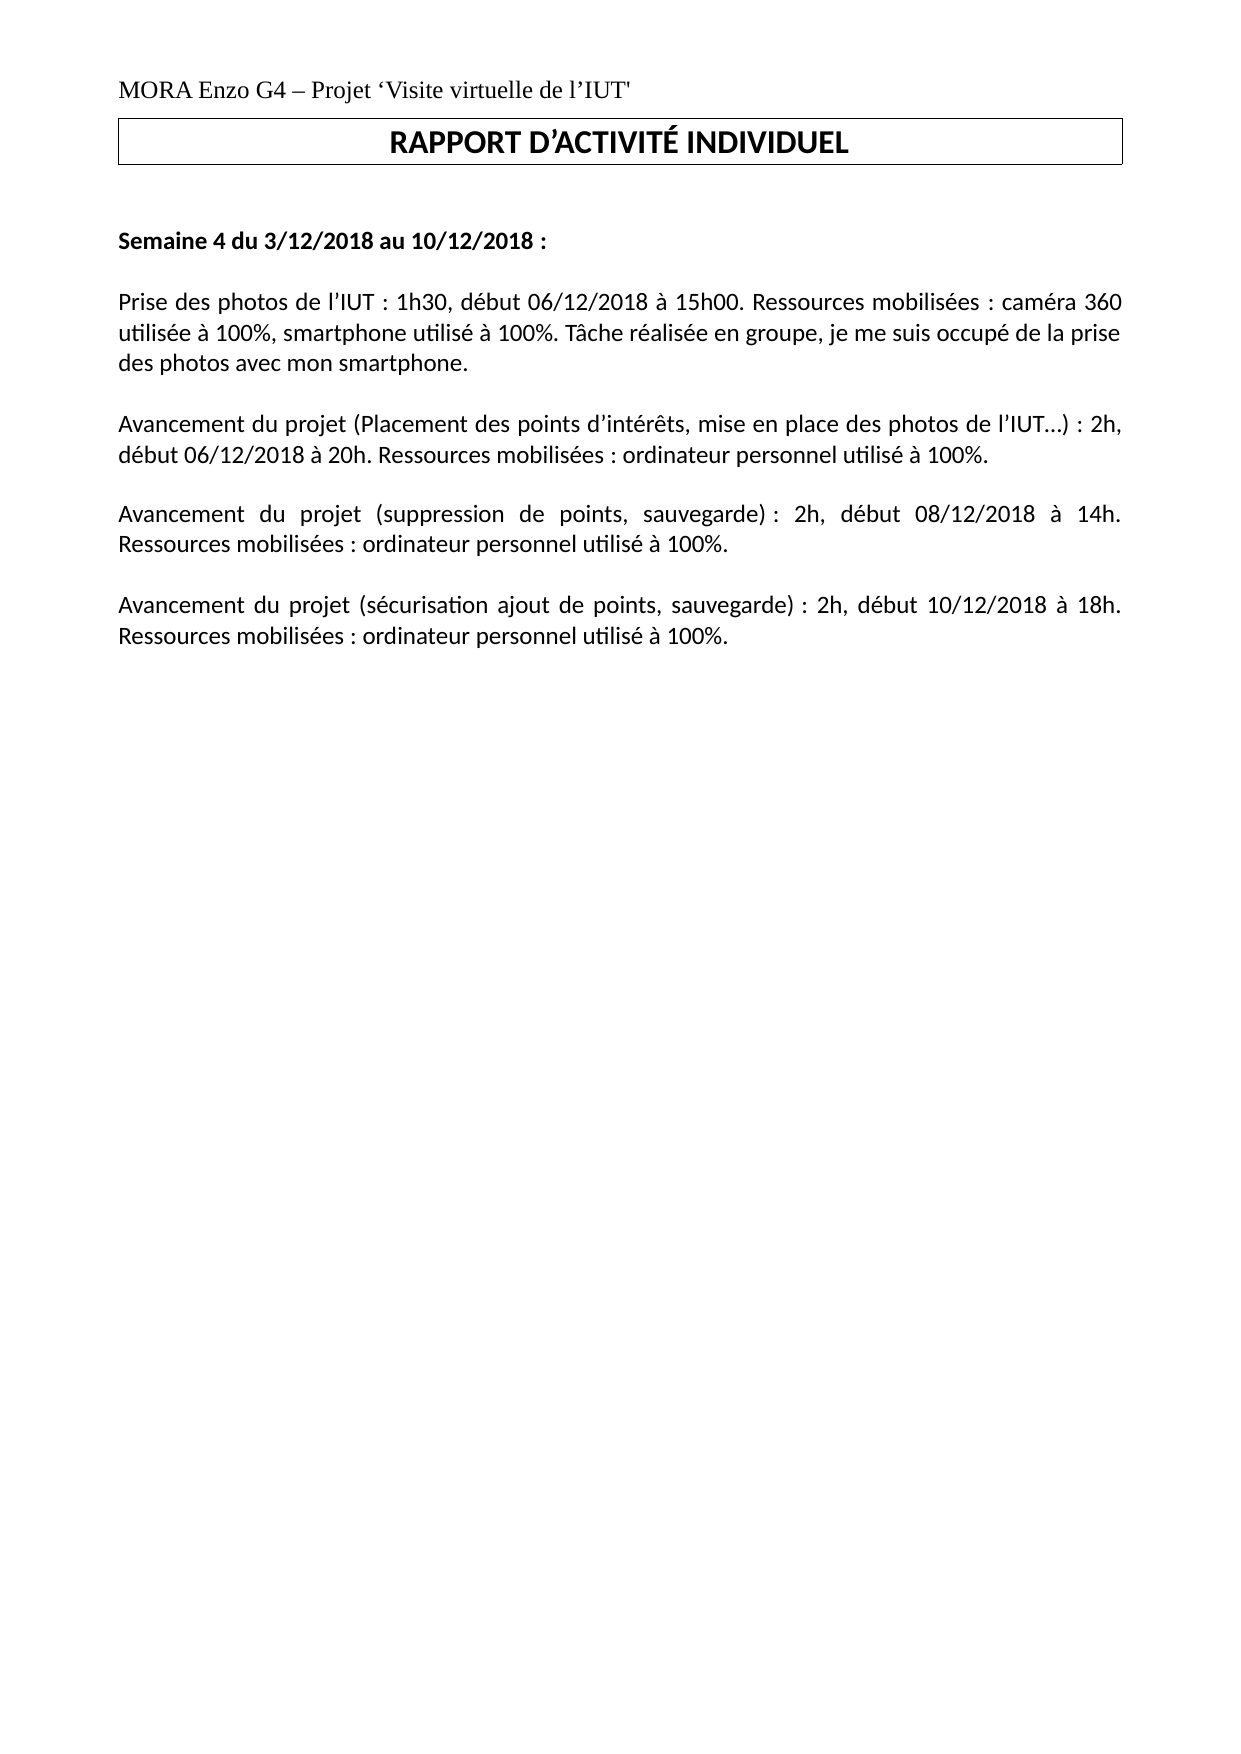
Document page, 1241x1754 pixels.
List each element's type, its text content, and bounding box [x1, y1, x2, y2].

text Avancement du projet (sécurisation ajout de points, sauvegarde) : 2h, début 10/12/2018 à 18h. Ressources mobilisées : ordinateur personnel utilisé à 100%. [118, 589, 1122, 651]
text Prise des photos de l’IUT : 1h30, début 06/12/2018 à 15h00. Ressources mobilisées : caméra 360 utilisée à 100%, smartphone utilisé à 100%. Tâche réalisée en groupe, je me suis occupé de la prise des photos avec mon smartphone. [118, 286, 1122, 378]
text Semaine 4 du 3/12/2018 au 10/12/2018 : [118, 225, 1122, 256]
text Avancement du projet (suppression de points, sauvegarde) : 2h, début 08/12/2018 à 14h. Ressources mobilisées : ordinateur personnel utilisé à 100%. [118, 498, 1122, 559]
text Avancement du projet (Placement des points d’intérêts, mise en place des photos de l’IUT…) : 2h, début 06/12/2018 à 20h. Ressources mobilisées : ordinateur personnel utilisé à 100%. [118, 408, 1122, 469]
text RAPPORT D’ACTIVITÉ INDIVIDUEL [119, 119, 1122, 164]
